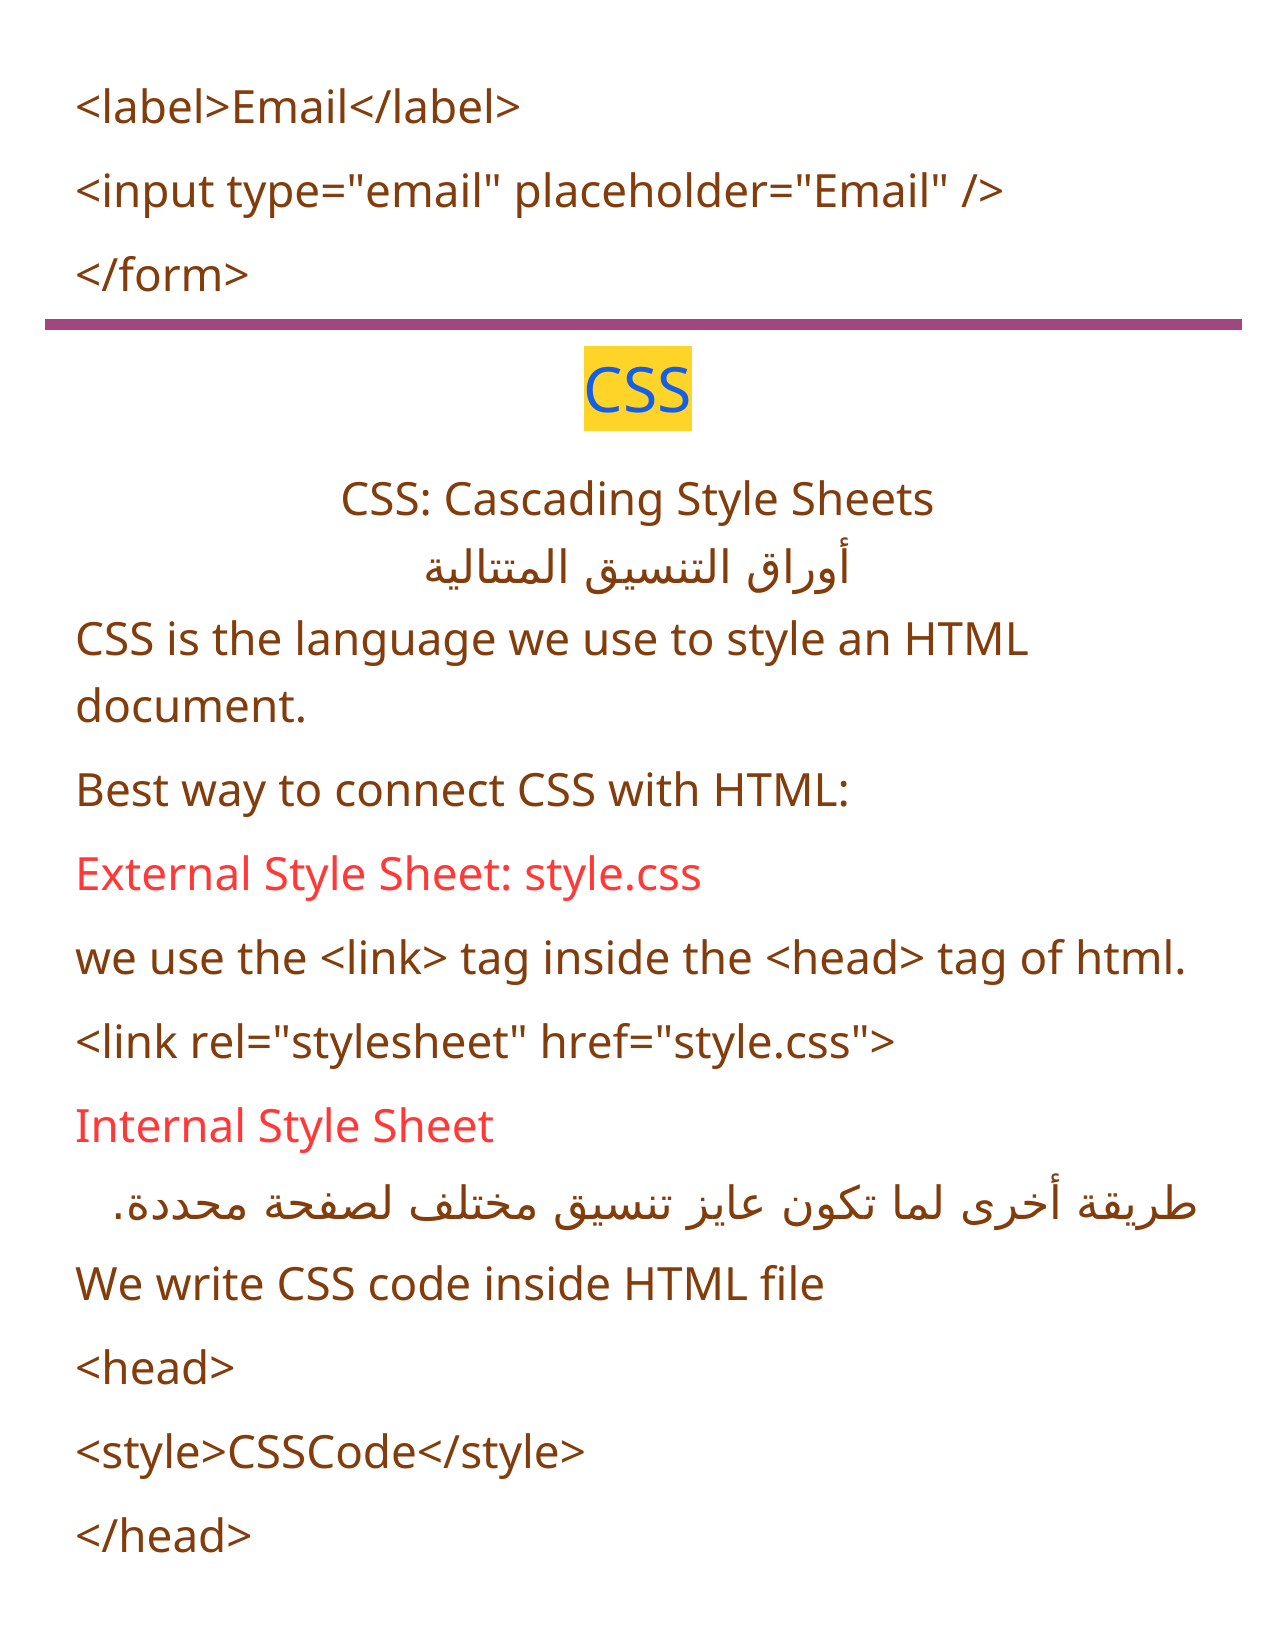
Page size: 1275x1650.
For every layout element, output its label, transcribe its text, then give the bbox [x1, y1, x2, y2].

text <head> [75, 1335, 1200, 1398]
text We write CSS code inside HTML file [75, 1251, 1200, 1314]
text we use the <link> tag inside the <head> tag of html. [75, 925, 1200, 988]
text طريقة أخرى لما تكون عايز تنسيق مختلف لصفحة محددة. [75, 1177, 1200, 1230]
text <link rel="stylesheet" href="style.css"> [75, 1009, 1200, 1072]
text </form> [75, 243, 1200, 305]
text </head> [75, 1503, 1200, 1566]
text <style>CSSCode</style> [75, 1419, 1200, 1482]
text CSS: Cascading Style Sheets [75, 467, 1200, 529]
text أوراق التنسيق المتتالية [75, 541, 1200, 594]
text <label>Email</label> [75, 75, 1200, 137]
text <input type="email" placeholder="Email" /> [75, 159, 1200, 221]
text Best way to connect CSS with HTML: [75, 757, 1200, 820]
text CSS [75, 346, 1200, 431]
text Internal Style Sheet [75, 1093, 1200, 1156]
text External Style Sheet: style.css [75, 841, 1200, 904]
text CSS is the language we use to style an HTML document. [75, 606, 1200, 736]
